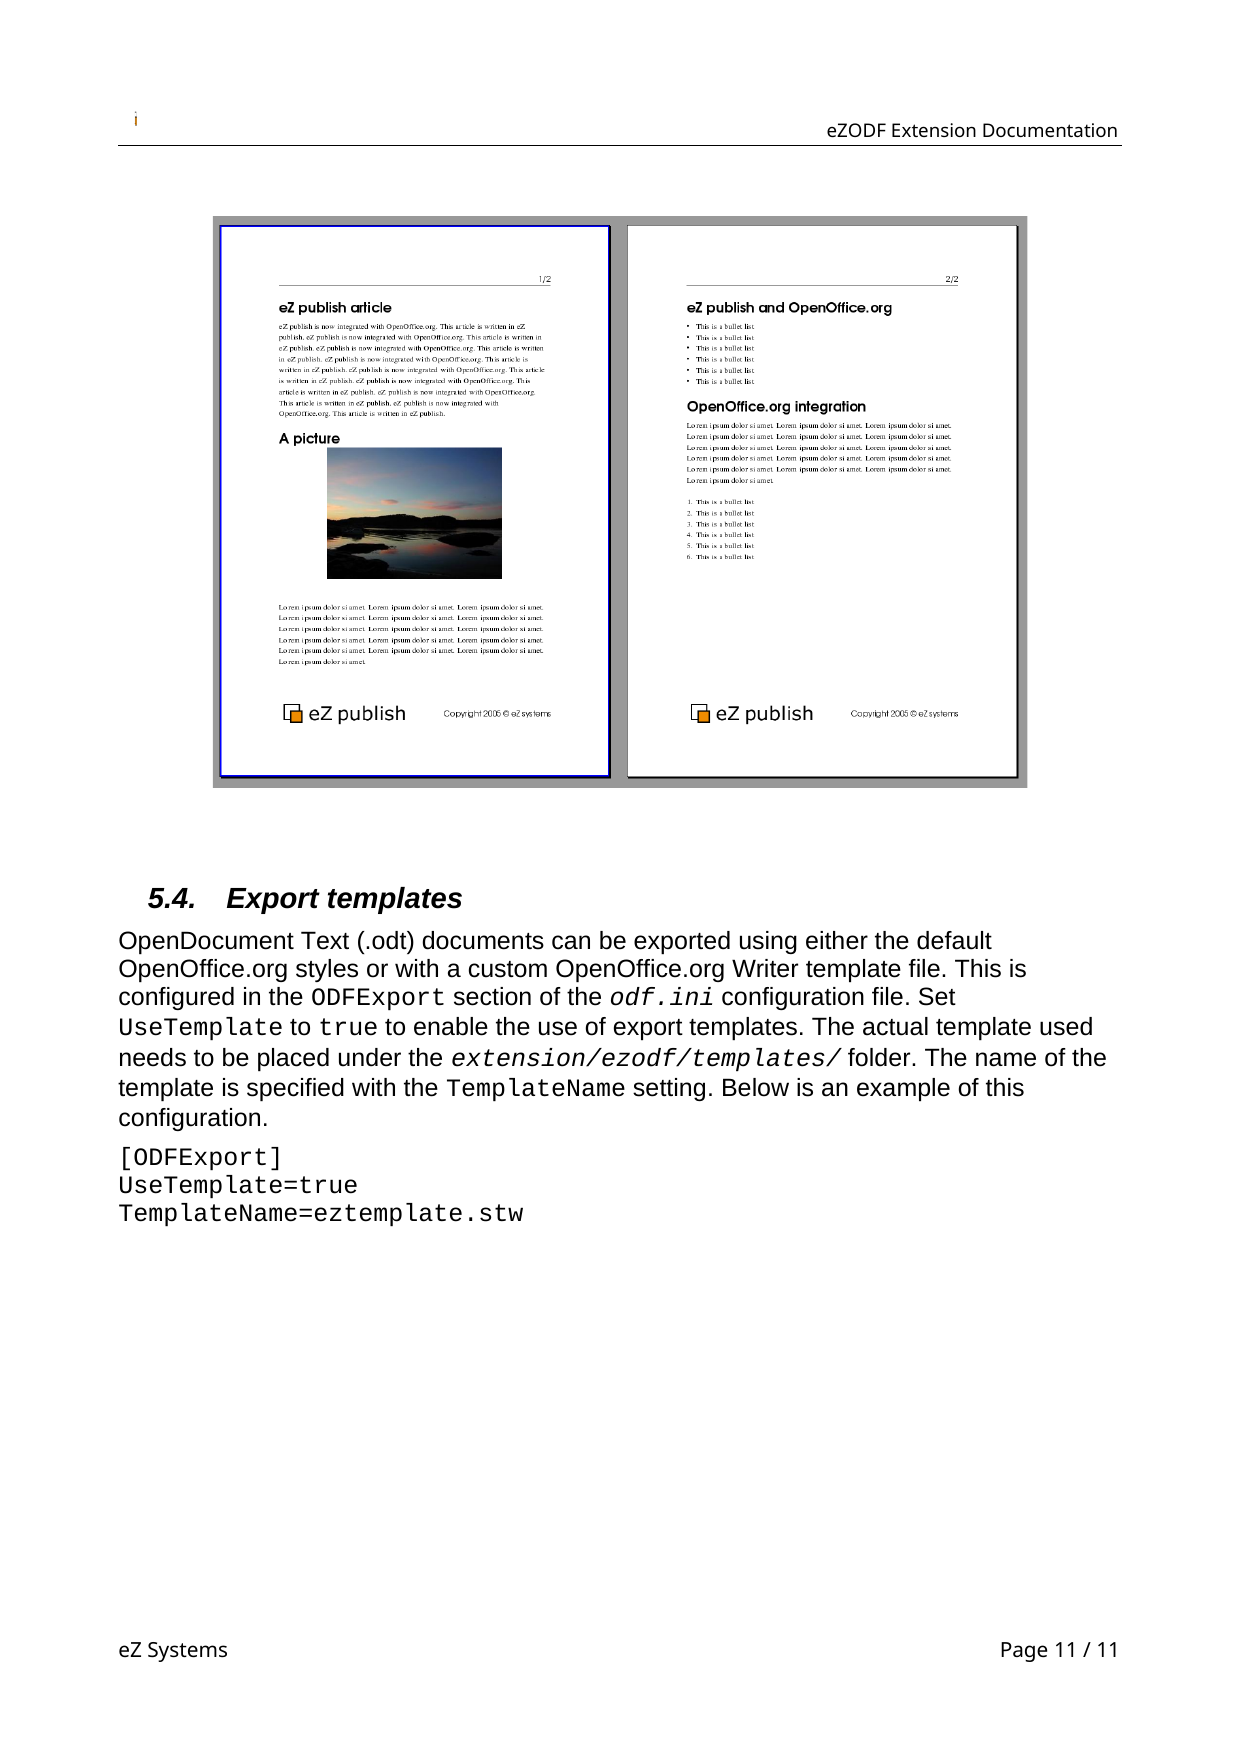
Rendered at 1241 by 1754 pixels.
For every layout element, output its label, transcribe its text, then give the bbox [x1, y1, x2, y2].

text [ODFExport] UseTemplate=true TemplateName=eztemplate.stw [118, 1144, 1122, 1229]
picture [212, 216, 1028, 788]
subtitle Export templates [148, 882, 1122, 914]
text OpenDocument Text (.odt) documents can be exported using either the default OpenOffice.org styles or with a custom OpenOffice.org Writer template file. This is configured in the ODFExport section of the odf.ini configuration file. Set UseTemplate to true to enable the use of export templates. The actual template used needs to be placed under the extension/ezodf/templates/ folder. The name of the template is specified with the TemplateName setting. Below is an example of this configuration. [118, 927, 1122, 1132]
